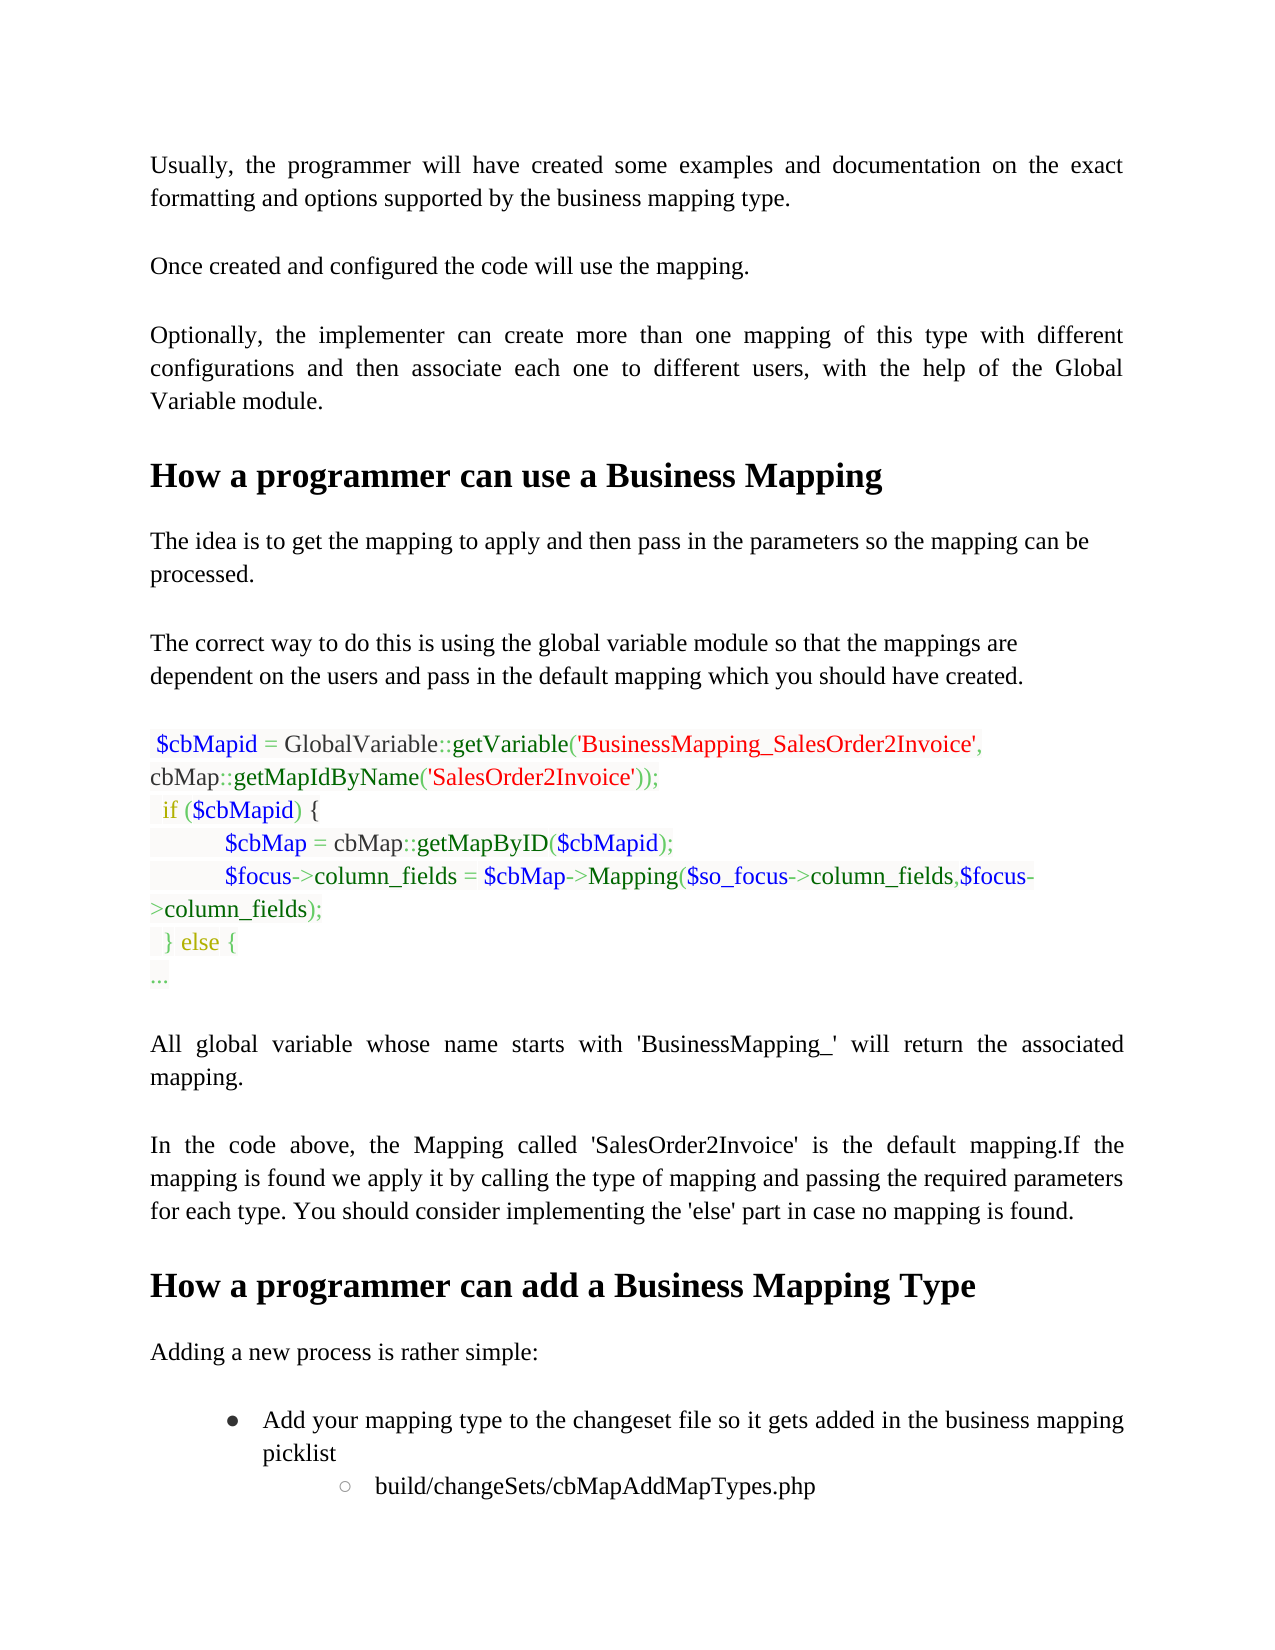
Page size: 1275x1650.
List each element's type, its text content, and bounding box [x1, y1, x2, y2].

list build/changeSets/cbMapAddMapTypes.php [337, 1471, 1125, 1500]
text if ($cbMapid) { [150, 795, 1125, 824]
text ... [150, 960, 1125, 989]
list Add your mapping type to the changeset file so it gets added in the business mapping picklist [225, 1405, 1125, 1467]
text The correct way to do this is using the global variable module so that the mappings are dependent on the users and pass in the default mapping which you should have created. [150, 628, 1125, 689]
text Adding a new process is rather simple: [150, 1337, 1125, 1365]
text Usually, the programmer will have created some examples and documentation on the exact formatting and options supported by the business mapping type. [150, 150, 1125, 212]
text All global variable whose name starts with 'BusinessMapping_' will return the associated mapping. [150, 1029, 1125, 1091]
text The idea is to get the mapping to apply and then pass in the parameters so the mapping can be processed. [150, 526, 1125, 588]
text $cbMapid = GlobalVariable::getVariable('BusinessMapping_SalesOrder2Invoice', cbMap::getMapIdByName('SalesOrder2Invoice')); [150, 729, 1125, 791]
text In the code above, the Mapping called 'SalesOrder2Invoice' is the default mapping.If the mapping is found we apply it by calling the type of mapping and passing the required parameters for each type. You should consider implementing the 'else' part in case no mapping is found. [150, 1130, 1125, 1225]
text } else { [150, 927, 1125, 956]
text Once created and configured the code will use the mapping. [150, 251, 1125, 280]
text $focus->column_fields = $cbMap->Mapping($so_focus->column_fields,$focus->column_fields); [150, 861, 1125, 923]
text Optionally, the implementer can create more than one mapping of this type with different configurations and then associate each one to different users, with the help of the Global Variable module. [150, 320, 1125, 415]
subtitle How a programmer can use a Business Mapping [150, 454, 1125, 495]
subtitle How a programmer can add a Business Mapping Type [150, 1265, 1125, 1306]
text $cbMap = cbMap::getMapByID($cbMapid); [150, 828, 1125, 857]
